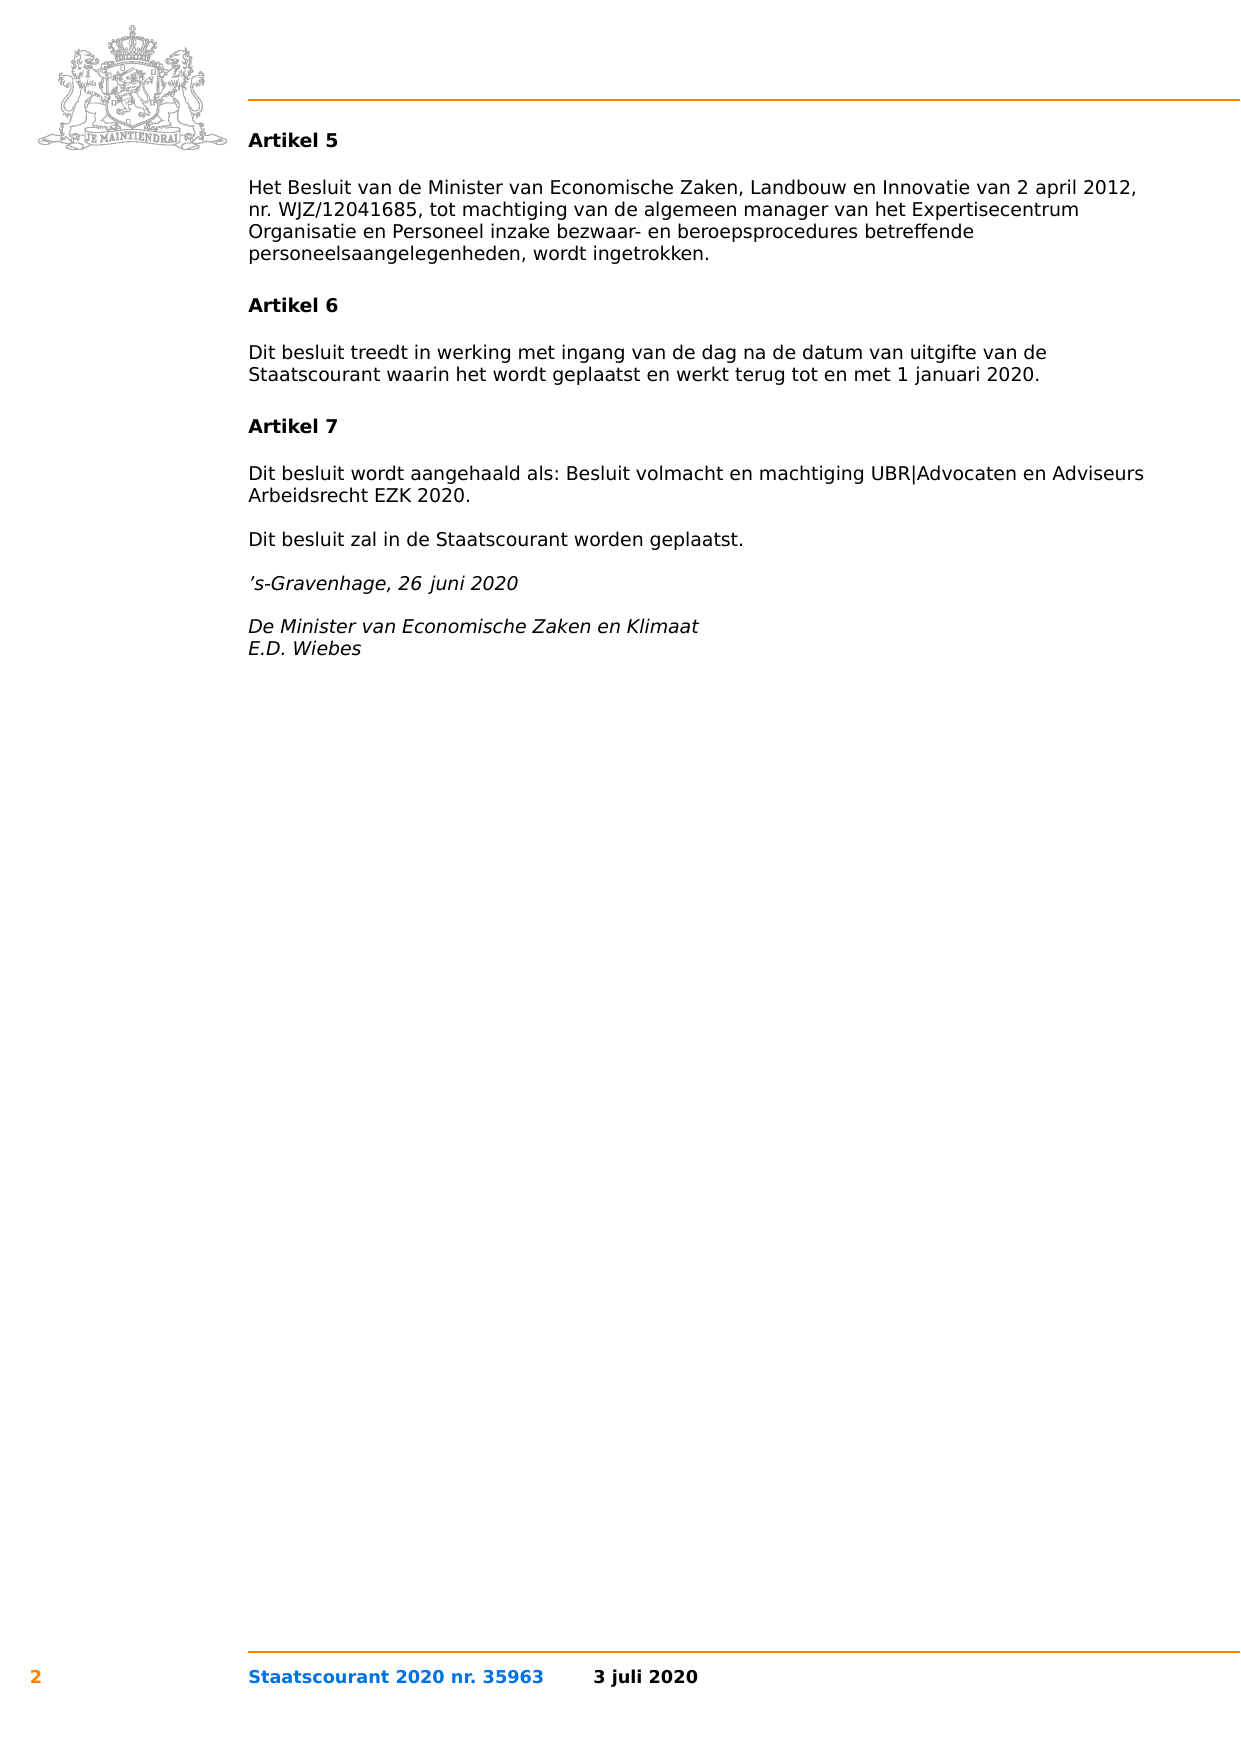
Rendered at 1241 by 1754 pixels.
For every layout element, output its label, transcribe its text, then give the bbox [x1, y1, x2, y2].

subtitle Artikel 6 [248, 295, 1163, 317]
text Dit besluit zal in de Staatscourant worden geplaatst. [248, 528, 1163, 551]
text Dit besluit wordt aangehaald als: Besluit volmacht en machtiging UBR|Advocaten en Adviseurs Arbeidsrecht EZK 2020. [248, 463, 1163, 507]
text Dit besluit treedt in werking met ingang van de dag na de datum van uitgifte van de Staatscourant waarin het wordt geplaatst en werkt terug tot en met 1 januari 2020. [248, 342, 1163, 386]
subtitle Artikel 5 [248, 130, 1163, 152]
text ’s-Gravenhage, 26 juni 2020 [248, 572, 1163, 594]
text De Minister van Economische Zaken en Klimaat E.D. Wiebes [248, 616, 1163, 660]
picture [38, 25, 227, 150]
subtitle Artikel 7 [248, 416, 1163, 438]
text Het Besluit van de Minister van Economische Zaken, Landbouw en Innovatie van 2 april 2012, nr. WJZ/12041685, tot machtiging van de algemeen manager van het Expertisecentrum Organisatie en Personeel inzake bezwaar- en beroepsprocedures betreffende personeelsaangelegenheden, wordt ingetrokken. [248, 177, 1163, 265]
